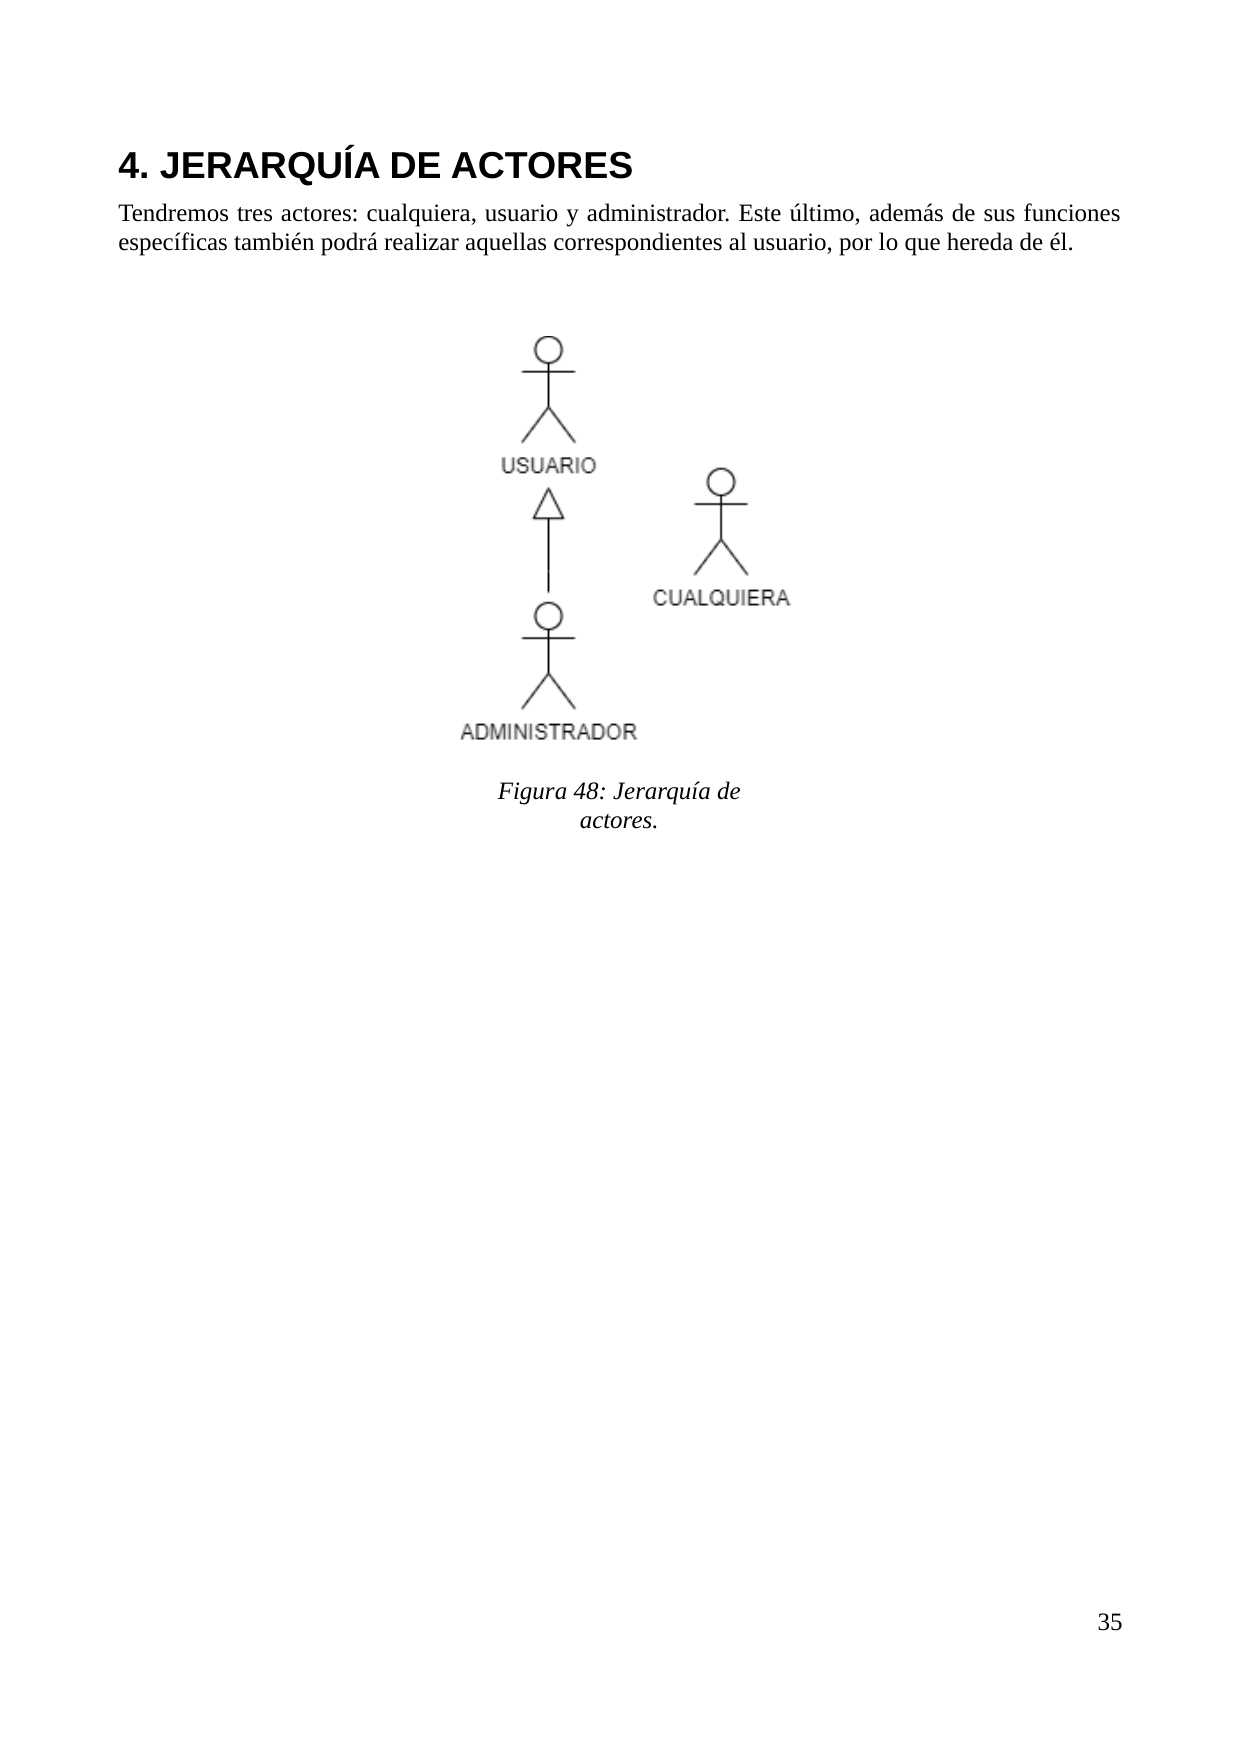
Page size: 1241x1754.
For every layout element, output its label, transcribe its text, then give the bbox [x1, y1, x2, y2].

text Tendremos tres actores: cualquiera, usuario y administrador. Este último, además de sus funciones específicas también podrá realizar aquellas correspondientes al usuario, por lo que hereda de él. [118, 199, 1122, 256]
subtitle 4. JERARQUÍA DE ACTORES [118, 143, 1122, 186]
text a [460, 747, 780, 751]
picture [460, 336, 791, 747]
text Figura 48: Jerarquía de actores. [460, 776, 780, 834]
